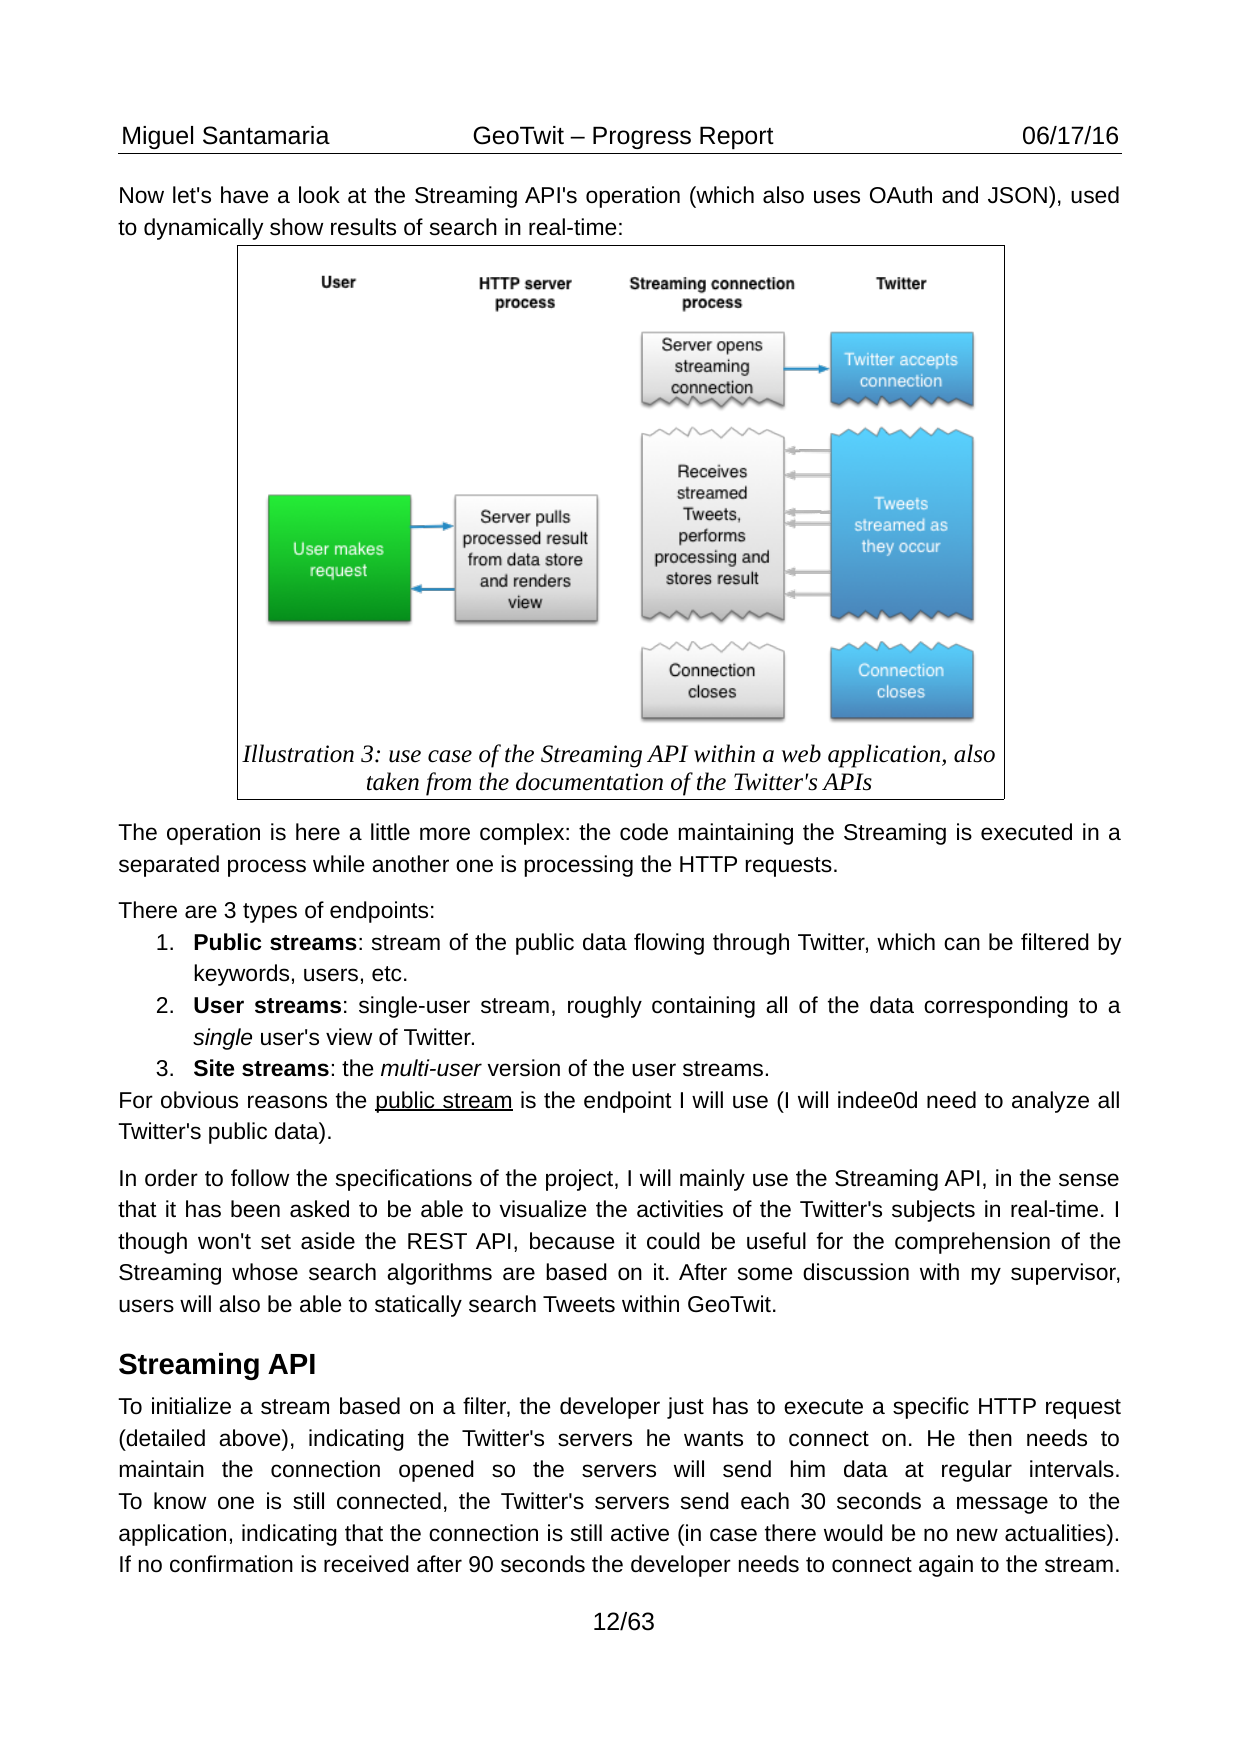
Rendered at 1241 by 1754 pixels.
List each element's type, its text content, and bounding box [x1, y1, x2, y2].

text In order to follow the specifications of the project, I will mainly use the Streaming API, in the sense that it has been asked to be able to visualize the activities of the Twitter's subjects in real-time. I though won't set aside the REST API, because it could be useful for the comprehension of the Streaming whose search algorithms are based on it. After some discussion with my supervisor, users will also be able to statically search Tweets within GeoTwit. [118, 1164, 1122, 1317]
list Site streams: the multi-user version of the user streams. [156, 1055, 1122, 1081]
list Public streams: stream of the public data flowing through Twitter, which can be filtered by keywords, users, etc. [156, 929, 1122, 987]
text For obvious reasons the public stream is the endpoint I will use (I will indee0d need to analyze all Twitter's public data). [118, 1087, 1122, 1144]
text There are 3 types of endpoints: [118, 897, 1122, 923]
text To initialize a stream based on a filter, the developer just has to execute a specific HTTP request (detailed above), indicating the Twitter's servers he wants to connect on. He then needs to maintain the connection opened so the servers will send him data at regular intervals. To know one is still connected, the Twitter's servers send each 30 seconds a message to the application, indicating that the connection is still active (in case there would be no new actualities). If no confirmation is received after 90 seconds the developer needs to connect again to the stream. [118, 1393, 1122, 1577]
text Now let's have a look at the Streaming API's operation (which also uses OAuth and JSON), used to dynamically show results of search in real-time: [118, 182, 1122, 240]
text The operation is here a little more complex: the code maintaining the Streaming is executed in a separated process while another one is processing the HTTP requests. [118, 245, 1122, 877]
subtitle Streaming API [118, 1347, 1122, 1381]
text Illustration 3: use case of the Streaming API within a web application, also taken from the documentation of the Twitter's APIs [239, 739, 1001, 796]
picture [250, 261, 990, 739]
list User streams: single-user stream, roughly containing all of the data corresponding to a single user's view of Twitter. [156, 992, 1122, 1050]
